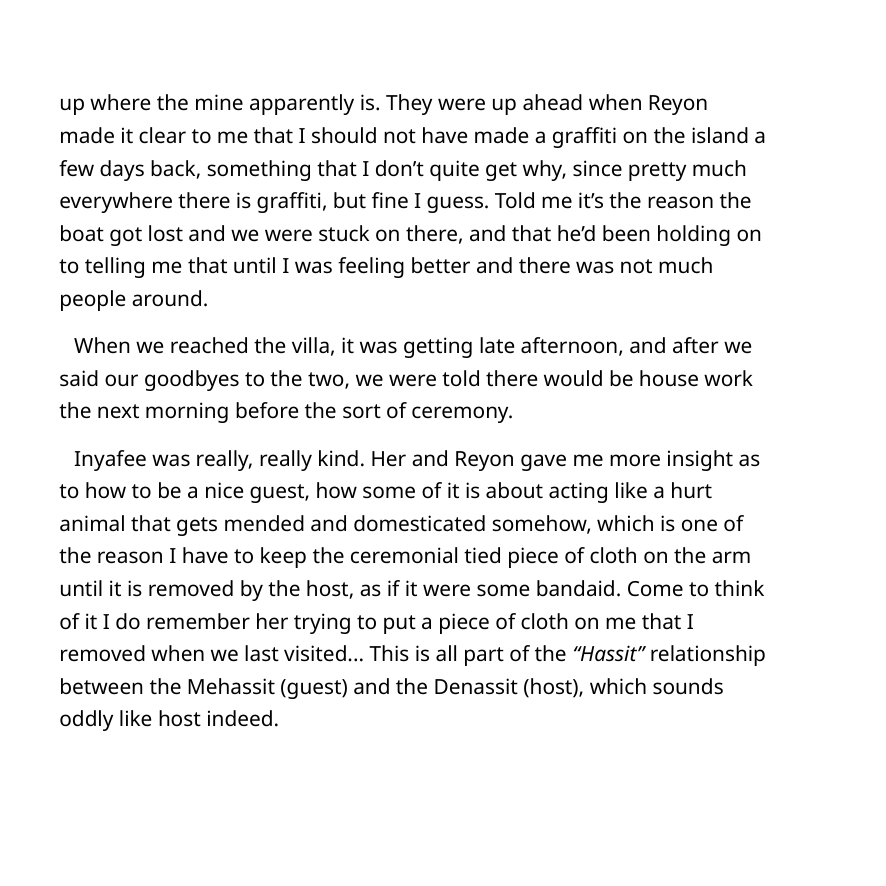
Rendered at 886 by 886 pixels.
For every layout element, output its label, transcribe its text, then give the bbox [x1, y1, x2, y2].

text Inyafee was really, really kind. Her and Reyon gave me more insight as to how to be a nice guest, how some of it is about acting like a hurt animal that gets mended and domesticated somehow, which is one of the reason I have to keep the ceremonial tied piece of cloth on the arm until it is removed by the host, as if it were some bandaid. Come to think of it I do remember her trying to put a piece of cloth on me that I removed when we last visited... This is all part of the “Hassit” relationship between the Mehassit (guest) and the Denassit (host), which sounds oddly like host indeed. [59, 444, 768, 733]
text When we reached the villa, it was getting late afternoon, and after we said our goodbyes to the two, we were told there would be house work the next morning before the sort of ceremony. [59, 331, 768, 425]
text up where the mine apparently is. They were up ahead when Reyon made it clear to me that I should not have made a graffiti on the island a few days back, something that I don’t quite get why, since pretty much everywhere there is graffiti, but fine I guess. Told me it’s the reason the boat got lost and we were stuck on there, and that he’d been holding on to telling me that until I was feeling better and there was not much people around. [59, 88, 768, 313]
